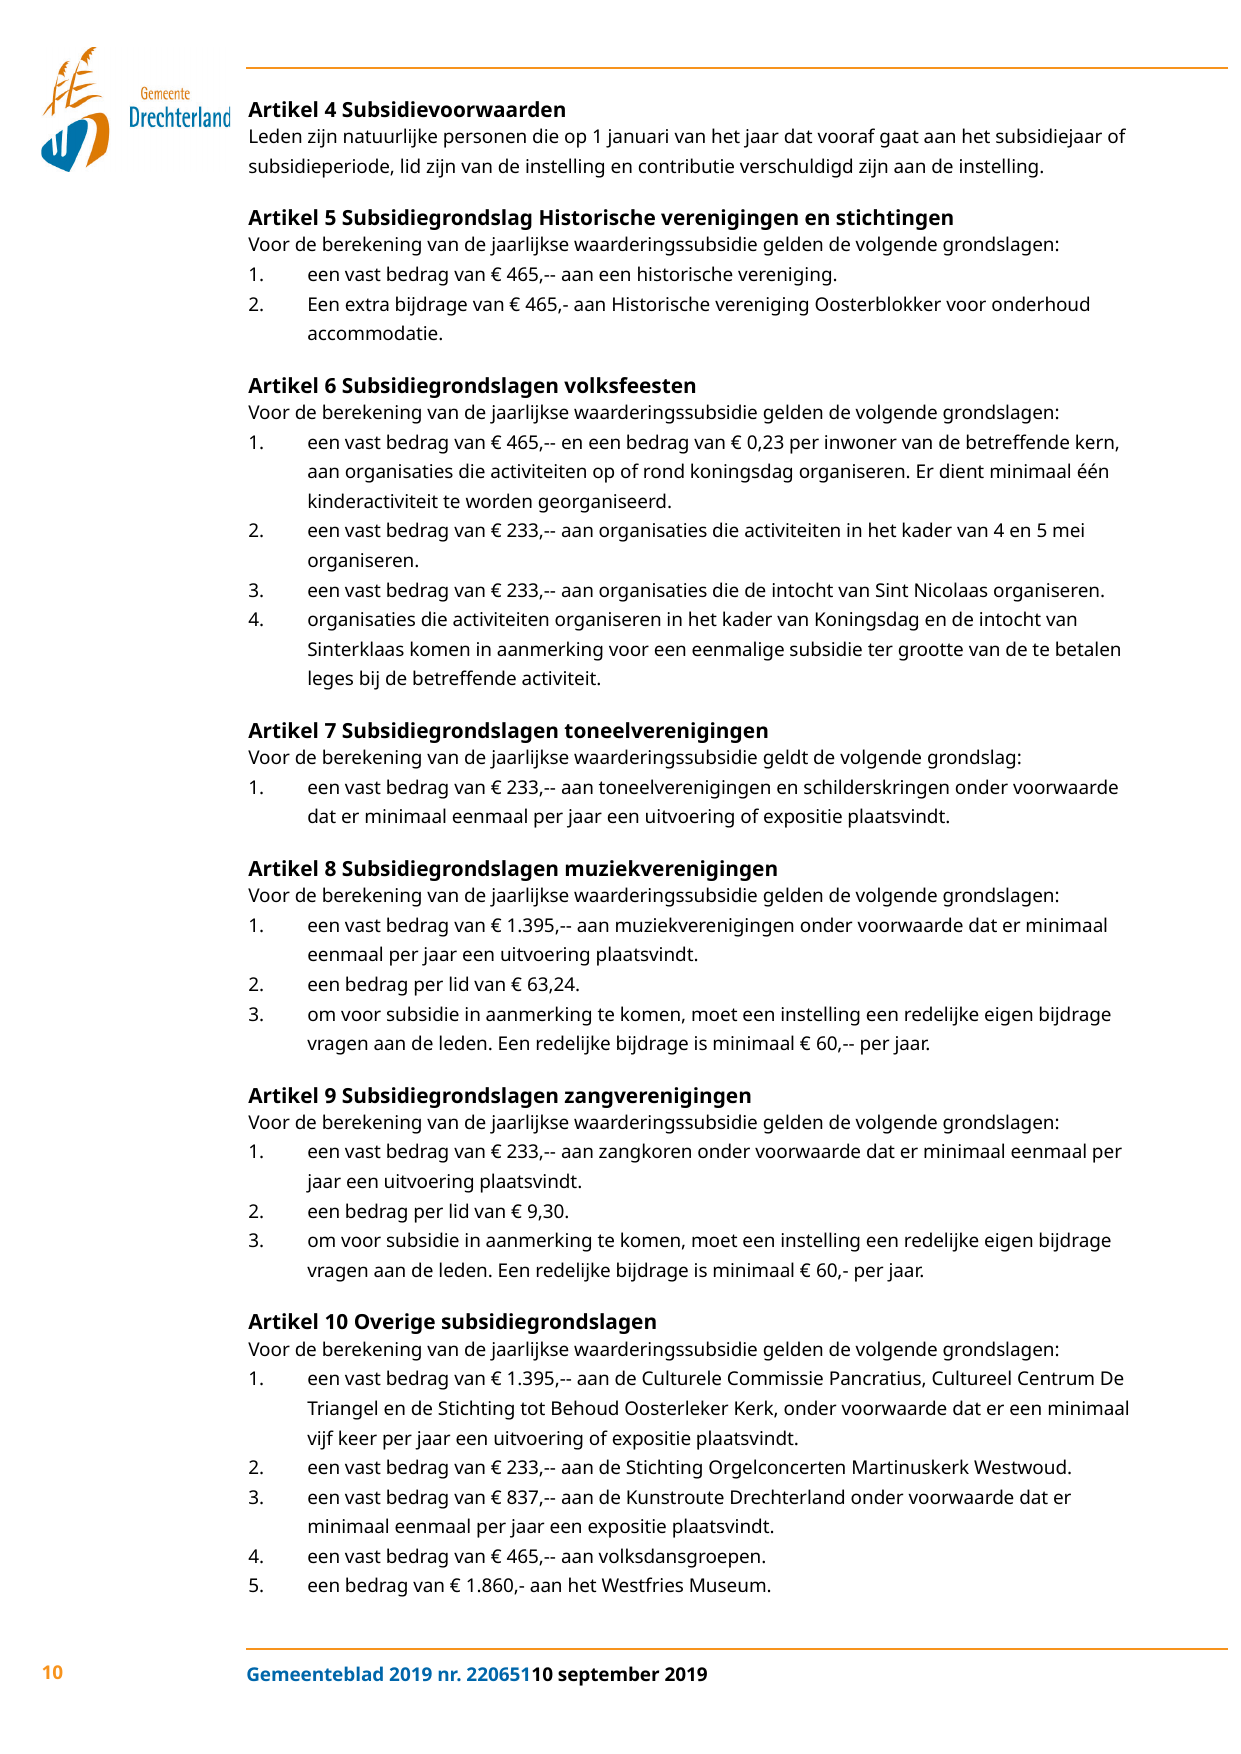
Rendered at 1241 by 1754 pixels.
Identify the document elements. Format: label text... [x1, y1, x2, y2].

picture [226, 115, 231, 124]
list een vast bedrag van € 233,-- aan zangkoren onder voorwaarde dat er minimaal eenmaal per jaar een uitvoering plaatsvindt. [248, 1139, 1152, 1194]
picture [41, 47, 231, 172]
picture [41, 158, 64, 172]
text Voor de berekening van de jaarlijkse waarderingssubsidie gelden de volgende grondslagen: [248, 882, 1152, 908]
list een bedrag van € 1.860,- aan het Westfries Museum. [248, 1573, 1152, 1598]
text Voor de berekening van de jaarlijkse waarderingssubsidie gelden de volgende grondslagen: [248, 1336, 1152, 1362]
list een vast bedrag van € 465,-- aan volksdansgroepen. [248, 1543, 1152, 1569]
list een vast bedrag van € 465,-- aan een historische vereniging. [248, 261, 1152, 287]
text Artikel 10 Overige subsidiegrondslagen [248, 1307, 1152, 1336]
text Artikel 9 Subsidiegrondslagen zangverenigingen [248, 1081, 1152, 1109]
text Artikel 7 Subsidiegrondslagen toneelverenigingen [248, 716, 1152, 744]
text Artikel 8 Subsidiegrondslagen muziekverenigingen [248, 854, 1152, 882]
list een vast bedrag van € 233,-- aan organisaties die de intocht van Sint Nicolaas organiseren. [248, 577, 1152, 602]
text Artikel 6 Subsidiegrondslagen volksfeesten [248, 371, 1152, 399]
text Voor de berekening van de jaarlijkse waarderingssubsidie geldt de volgende grondslag: [248, 744, 1152, 770]
list een bedrag per lid van € 9,30. [248, 1198, 1152, 1224]
list een vast bedrag van € 1.395,-- aan muziekverenigingen onder voorwaarde dat er minimaal eenmaal per jaar een uitvoering plaatsvindt. [248, 912, 1152, 967]
list om voor subsidie in aanmerking te komen, moet een instelling een redelijke eigen bijdrage vragen aan de leden. Een redelijke bijdrage is minimaal € 60,- per jaar. [248, 1227, 1152, 1283]
list een bedrag per lid van € 63,24. [248, 971, 1152, 997]
text Voor de berekening van de jaarlijkse waarderingssubsidie gelden de volgende grondslagen: [248, 1109, 1152, 1135]
list om voor subsidie in aanmerking te komen, moet een instelling een redelijke eigen bijdrage vragen aan de leden. Een redelijke bijdrage is minimaal € 60,-- per jaar. [248, 1001, 1152, 1056]
text Leden zijn natuurlijke personen die op 1 januari van het jaar dat vooraf gaat aan het subsidiejaar of subsidieperiode, lid zijn van de instelling en contributie verschuldigd zijn aan de instelling. [248, 123, 1152, 178]
text Voor de berekening van de jaarlijkse waarderingssubsidie gelden de volgende grondslagen: [248, 399, 1152, 425]
list organisaties die activiteiten organiseren in het kader van Koningsdag en de intocht van Sinterklaas komen in aanmerking voor een eenmalige subsidie ter grootte van de te betalen leges bij de betreffende activiteit. [248, 606, 1152, 691]
list een vast bedrag van € 837,-- aan de Kunstroute Drechterland onder voorwaarde dat er minimaal eenmaal per jaar een expositie plaatsvindt. [248, 1484, 1152, 1539]
list een vast bedrag van € 1.395,-- aan de Culturele Commissie Pancratius, Cultureel Centrum De Triangel en de Stichting tot Behoud Oosterleker Kerk, onder voorwaarde dat er een minimaal vijf keer per jaar een uitvoering of expositie plaatsvindt. [248, 1366, 1152, 1450]
list een vast bedrag van € 233,-- aan organisaties die activiteiten in het kader van 4 en 5 mei organiseren. [248, 518, 1152, 573]
list een vast bedrag van € 233,-- aan toneelverenigingen en schilderskringen onder voorwaarde dat er minimaal eenmaal per jaar een uitvoering of expositie plaatsvindt. [248, 774, 1152, 829]
list een vast bedrag van € 465,-- en een bedrag van € 0,23 per inwoner van de betreffende kern, aan organisaties die activiteiten op of rond koningsdag organiseren. Er dient minimaal één kinderactiviteit te worden georganiseerd. [248, 429, 1152, 514]
text Artikel 4 Subsidievoorwaarden [248, 95, 1152, 123]
list een vast bedrag van € 233,-- aan de Stichting Orgelconcerten Martinuskerk Westwoud. [248, 1454, 1152, 1480]
list Een extra bijdrage van € 465,- aan Historische vereniging Oosterblokker voor onderhoud accommodatie. [248, 291, 1152, 346]
text Voor de berekening van de jaarlijkse waarderingssubsidie gelden de volgende grondslagen: [248, 232, 1152, 257]
text Artikel 5 Subsidiegrondslag Historische verenigingen en stichtingen [248, 203, 1152, 232]
